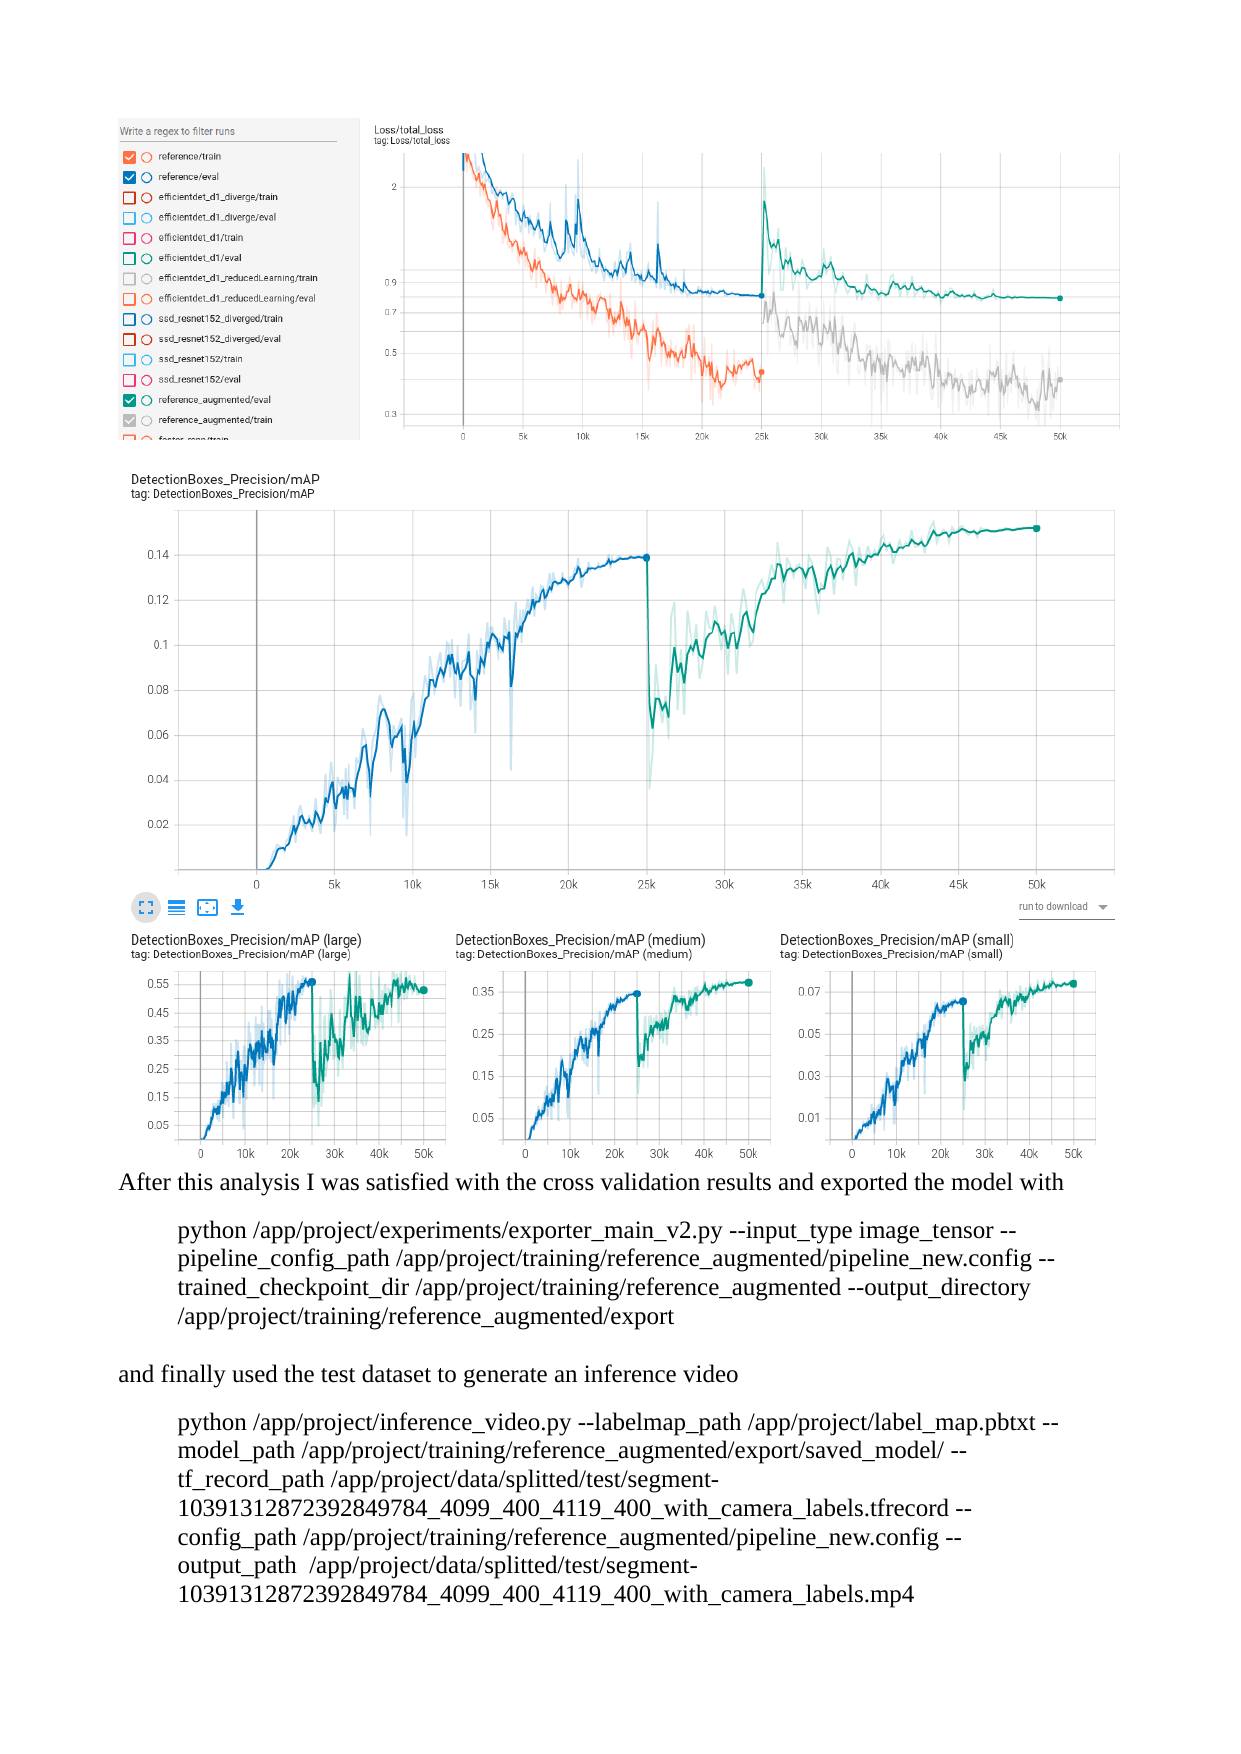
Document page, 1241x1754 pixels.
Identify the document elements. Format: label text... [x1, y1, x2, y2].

picture [114, 461, 1118, 1167]
text and finally used the test dataset to generate an inference video [118, 1359, 1122, 1388]
text python /app/project/inference_video.py --labelmap_path /app/project/label_map.pbtxt --model_path /app/project/training/reference_augmented/export/saved_model/ --tf_record_path /app/project/data/splitted/test/segment-10391312872392849784_4099_400_4119_400_with_camera_labels.tfrecord --config_path /app/project/training/reference_augmented/pipeline_new.config --output_path /app/project/data/splitted/test/segment-10391312872392849784_4099_400_4119_400_with_camera_labels.mp4 [177, 1407, 1063, 1608]
text After this analysis I was satisfied with the cross validation results and exported the model with [118, 440, 1122, 1196]
text python /app/project/experiments/exporter_main_v2.py --input_type image_tensor --pipeline_config_path /app/project/training/reference_augmented/pipeline_new.config --trained_checkpoint_dir /app/project/training/reference_augmented --output_directory /app/project/training/reference_augmented/export [177, 1215, 1063, 1330]
picture [118, 118, 1123, 440]
